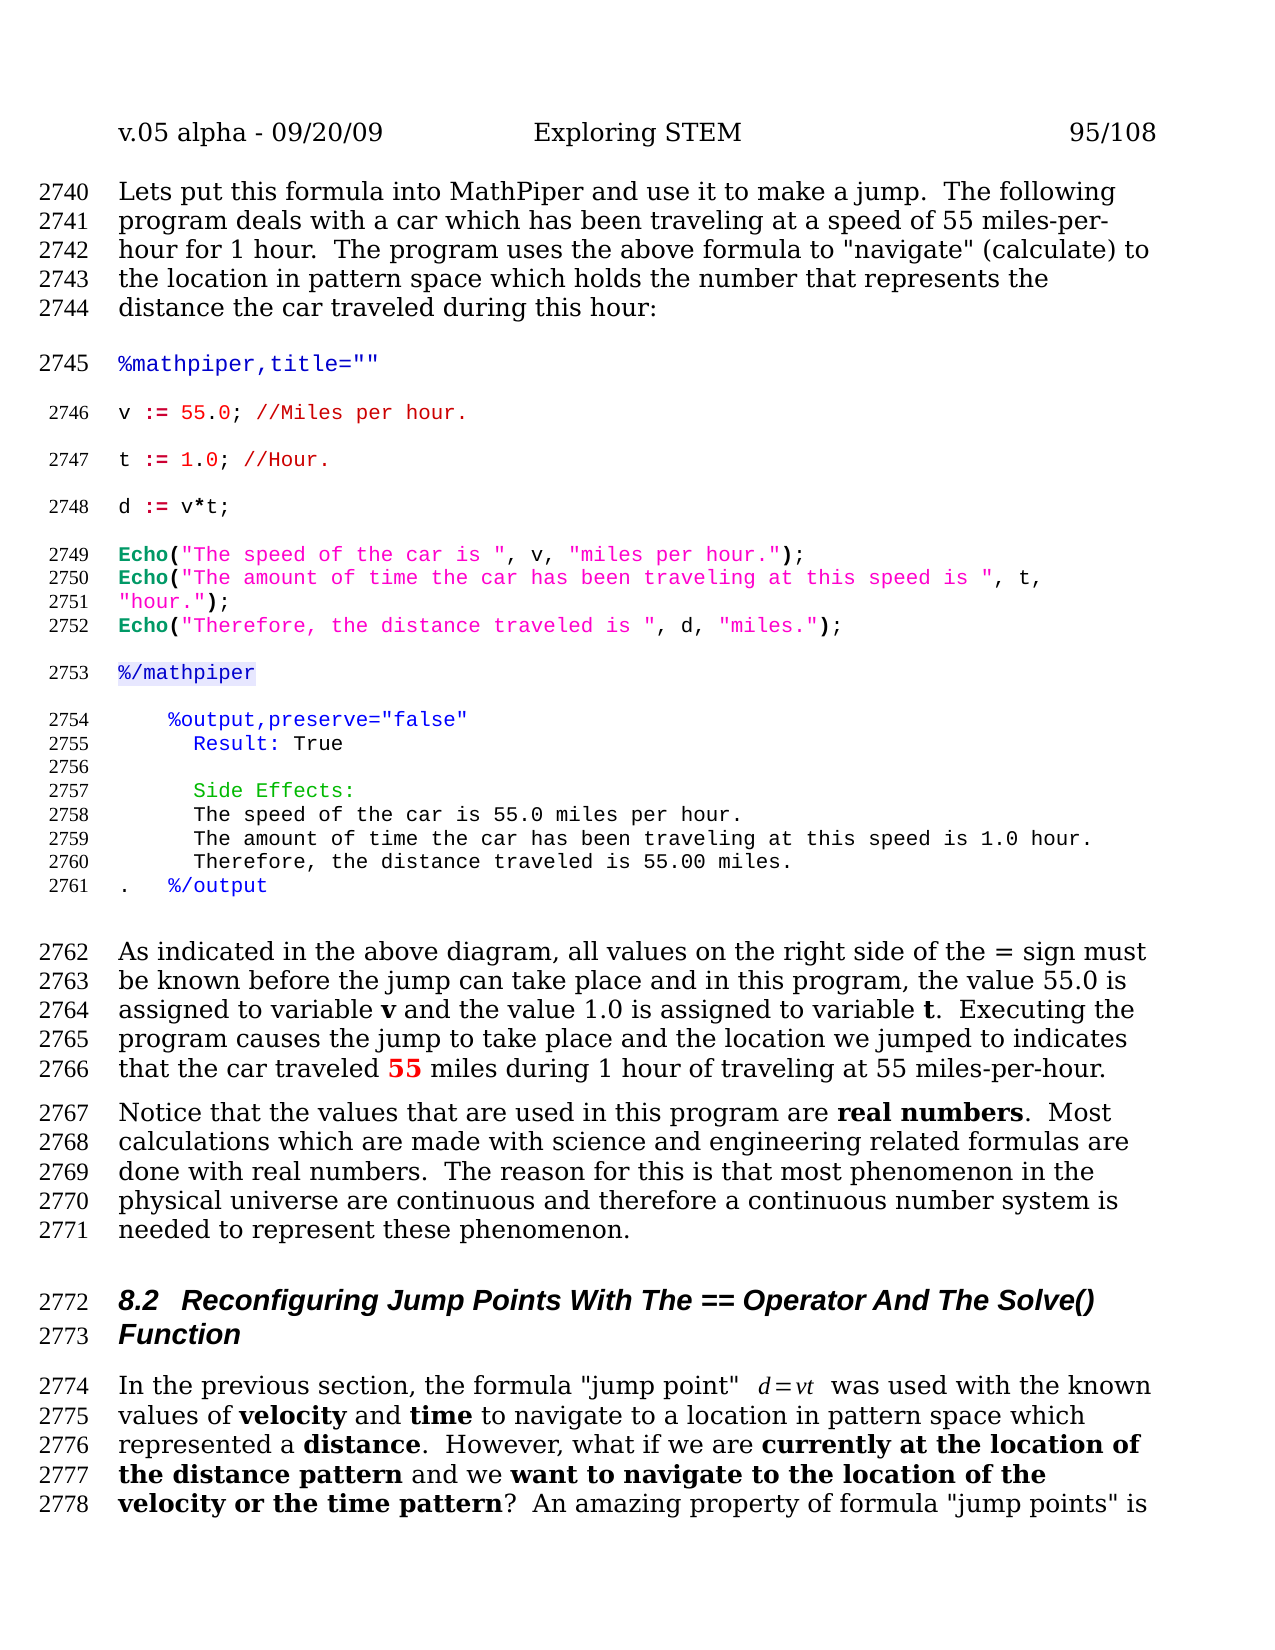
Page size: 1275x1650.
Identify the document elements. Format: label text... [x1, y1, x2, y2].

text Side Effects: [118, 780, 1157, 804]
text The speed of the car is 55.0 miles per hour. [118, 804, 1157, 827]
text %/mathpiper [118, 662, 1157, 686]
text Echo("Therefore, the distance traveled is ", d, "miles."); [118, 615, 1157, 638]
text Result: True [118, 733, 1157, 757]
text d := v*t; [118, 496, 1157, 520]
text %mathpiper,title="" [118, 352, 1157, 378]
text . %/output [118, 875, 1157, 898]
text t := 1.0; //Hour. [118, 449, 1157, 473]
text Echo("The speed of the car is ", v, "miles per hour."); [118, 544, 1157, 567]
text Lets put this formula into MathPiper and use it to make a jump. The following program deals with a car which has been traveling at a speed of 55 miles-per-hour for 1 hour. The program uses the above formula to "navigate" (calculate) to the location in pattern space which holds the number that represents the distance the car traveled during this hour: [118, 177, 1157, 323]
text As indicated in the above diagram, all values on the right side of the = sign must be known before the jump can take place and in this program, the value 55.0 is assigned to variable v and the value 1.0 is assigned to variable t. Executing the program causes the jump to take place and the location we jumped to indicates that the car traveled 55 miles during 1 hour of traveling at 55 miles-per-hour. [118, 937, 1157, 1083]
text Therefore, the distance traveled is 55.00 miles. [118, 851, 1157, 875]
text v := 55.0; //Miles per hour. [118, 402, 1157, 426]
text Notice that the values that are used in this program are real numbers. Most calculations which are made with science and engineering related formulas are done with real numbers. The reason for this is that most phenomenon in the physical universe are continuous and therefore a continuous number system is needed to represent these phenomenon. [118, 1098, 1157, 1244]
text In the previous section, the formula "jump point"was used with the known values of velocity and time to navigate to a location in pattern space which represented a distance. However, what if we are currently at the location of the distance pattern and we want to navigate to the location of the velocity or the time pattern? An amazing property of formula "jump points" is [118, 1371, 1157, 1518]
subtitle Reconfiguring Jump Points With The == Operator And The Solve() Function [118, 1283, 1157, 1350]
text %output,preserve="false" [118, 709, 1157, 733]
text Echo("The amount of time the car has been traveling at this speed is ", t, "hour."); [118, 567, 1157, 615]
text The amount of time the car has been traveling at this speed is 1.0 hour. [118, 827, 1157, 851]
